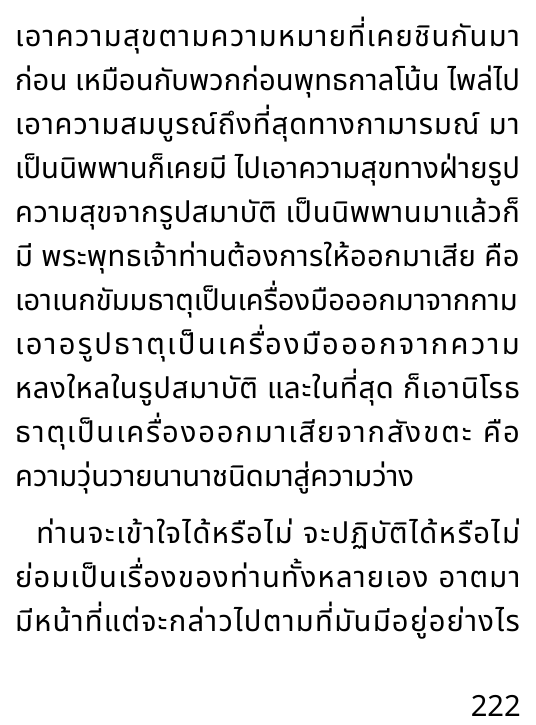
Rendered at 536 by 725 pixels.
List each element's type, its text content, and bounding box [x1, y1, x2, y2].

text ท่านจะเข้าใจได้หรือไม่ จะปฏิบัติได้หรือไม่ย่อมเป็นเรื่องของท่านทั้งหลายเอง อาตมามีหน้าที่แต่จะกล่าวไปตามที่มันมีอยู่อย่างไร [15, 512, 521, 644]
text เอาความสุขตามความหมายที่เคยชินกันมาก่อน เหมือนกับพวกก่อนพุทธกาลโน้น ไพล่ไปเอาความสมบูรณ์ถึงที่สุดทางกามารมณ์ มาเป็นนิพพานก็เคยมี ไปเอาความสุขทางฝ่ายรูป ความสุขจากรูปสมาบัติ เป็นนิพพานมาแล้วก็มี พระพุทธเจ้าท่านต้องการให้ออกมาเสีย คือเอาเนกขัมมธาตุเป็นเครื่องมือออกมาจากกาม เอาอรูปธาตุเป็นเครื่องมือออกจากความหลงใหลในรูปสมาบัติ และในที่สุด ก็เอานิโรธธาตุเป็นเครื่องออกมาเสียจากสังขตะ คือความวุ่นวายนานาชนิดมาสู่ความว่าง [15, 15, 521, 500]
